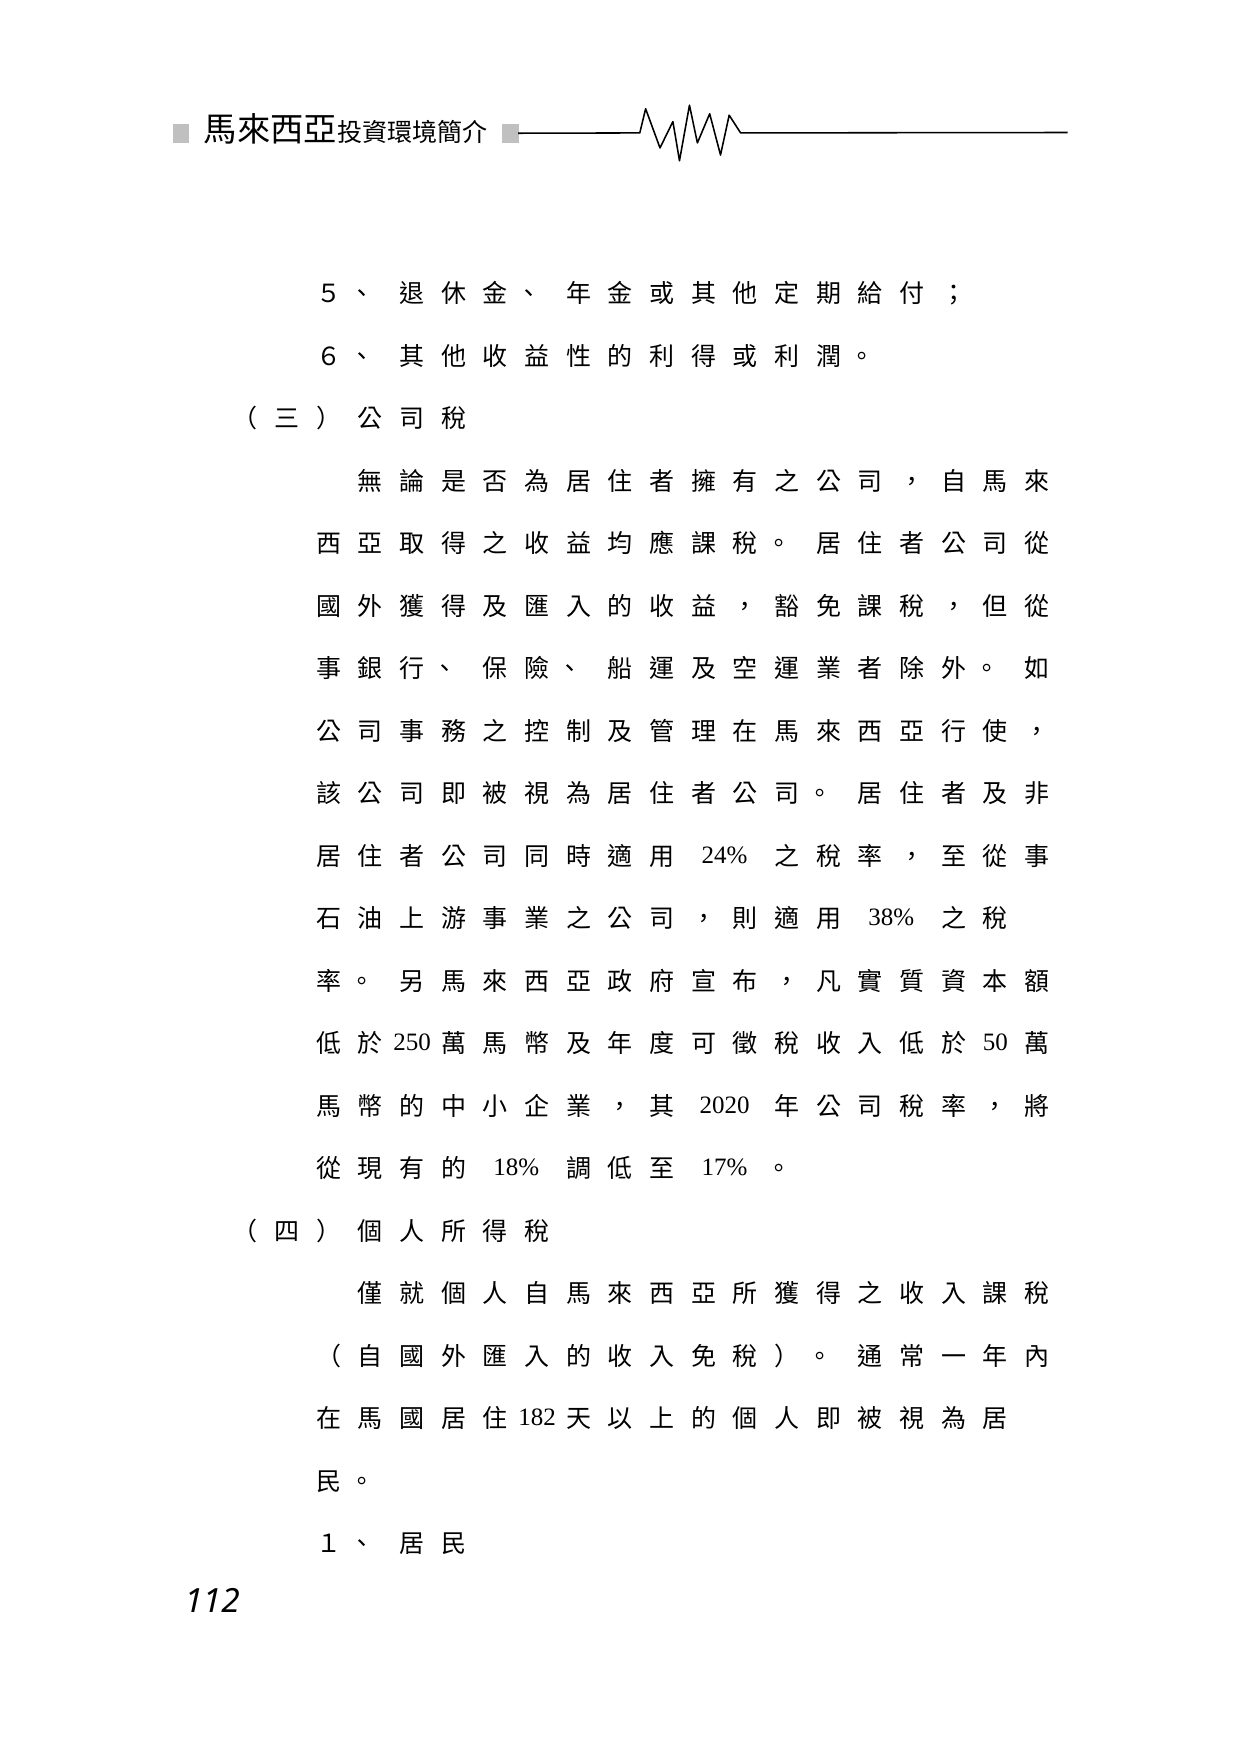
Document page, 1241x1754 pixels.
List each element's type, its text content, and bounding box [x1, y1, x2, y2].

text 僅就個人自馬來西亞所獲得之收入課稅（自國外匯入的收入免稅）。通常一年內在馬國居住182天以上的個人即被視為居民。 [281, 1250, 1058, 1500]
text １、居民 [281, 1500, 1058, 1563]
text （三）公司稅 [207, 375, 1058, 438]
text （四）個人所得稅 [207, 1188, 1058, 1250]
text ６、其他收益性的利得或利潤。 [281, 313, 1058, 375]
text 無論是否為居住者擁有之公司，自馬來西亞取得之收益均應課稅。居住者公司從國外獲得及匯入的收益，豁免課稅，但從事銀行、保險、船運及空運業者除外。如公司事務之控制及管理在馬來西亞行使，該公司即被視為居住者公司。居住者及非居住者公司同時適用24%之稅率，至從事石油上游事業之公司，則適用38%之稅率。另馬來西亞政府宣布，凡實質資本額低於250萬馬幣及年度可徵稅收入低於50萬馬幣的中小企業，其2020年公司稅率，將從現有的18%調低至17%。 [281, 438, 1058, 1188]
text ５、退休金、年金或其他定期給付； [281, 250, 1058, 313]
